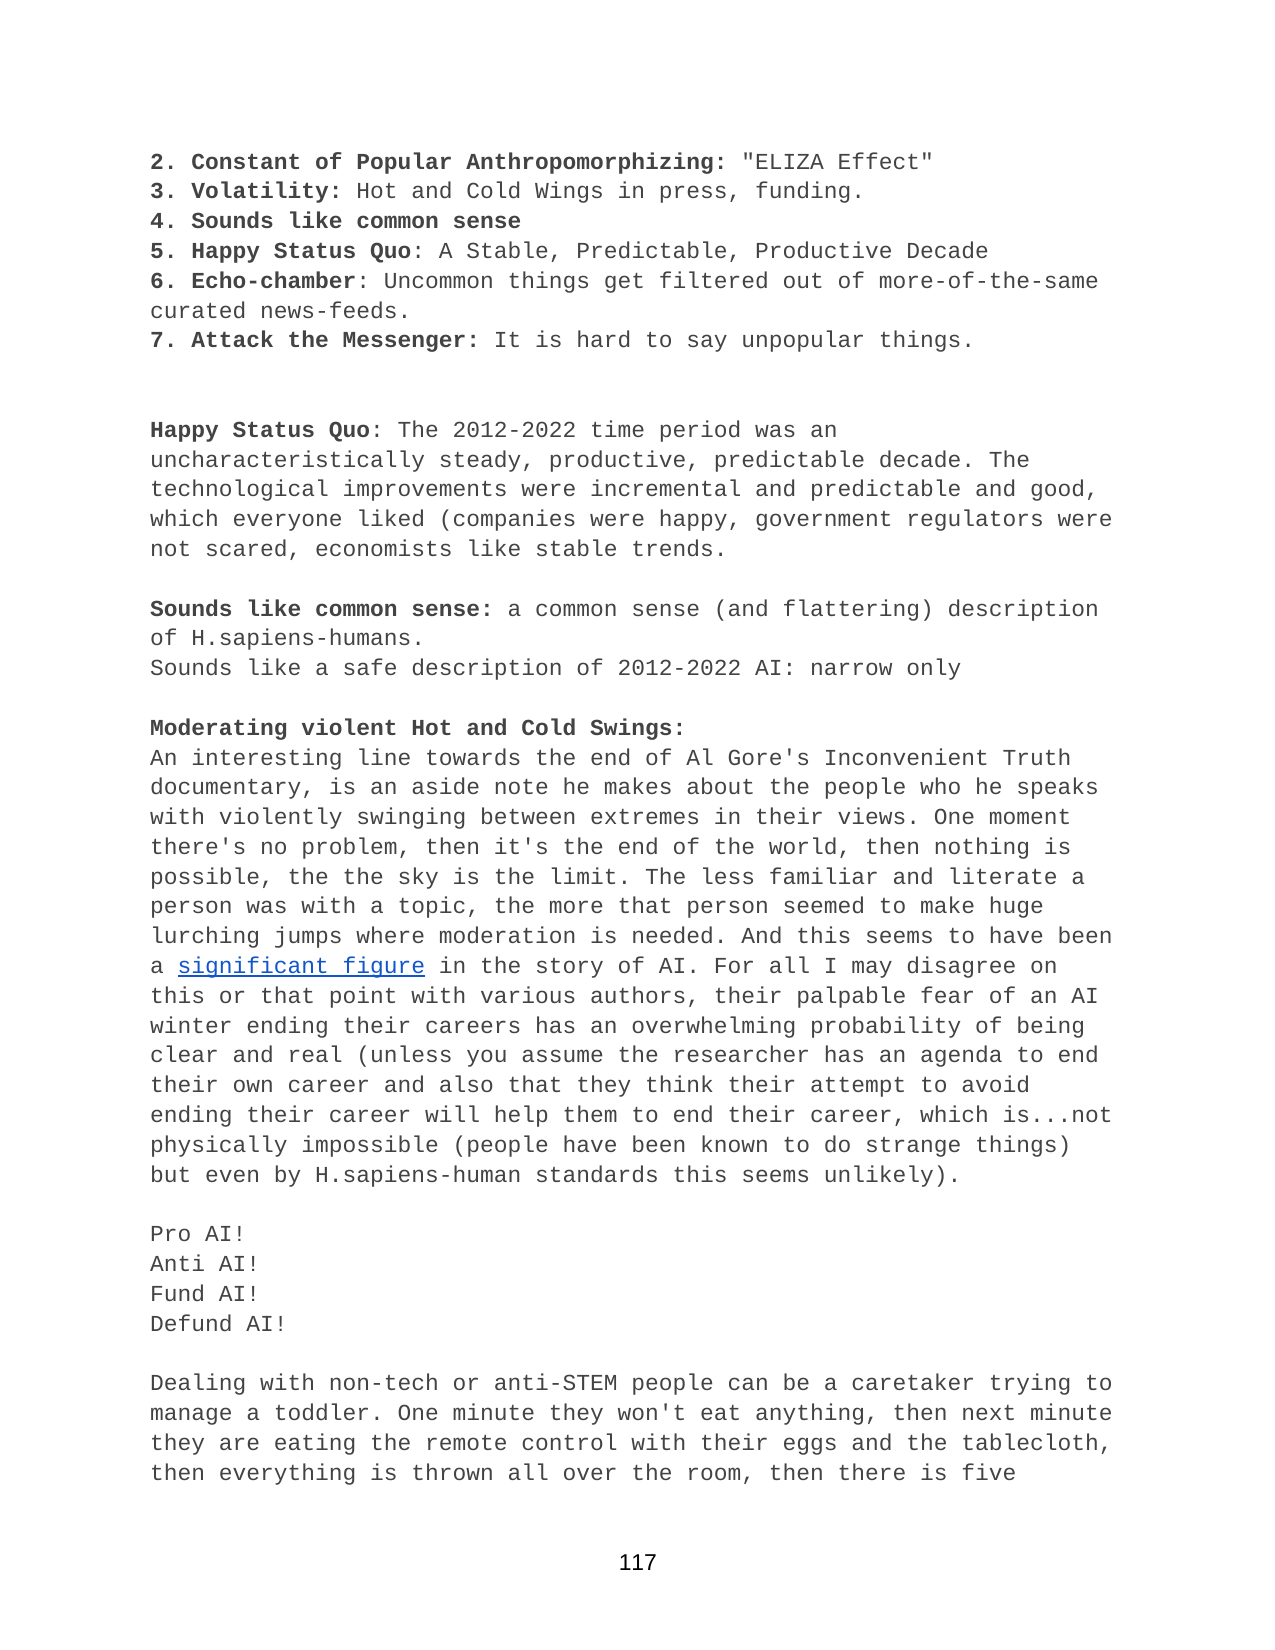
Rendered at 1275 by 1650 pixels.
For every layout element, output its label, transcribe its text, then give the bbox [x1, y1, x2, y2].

text Anti AI! [150, 1252, 1125, 1278]
text 3. Volatility: Hot and Cold Wings in press, funding. [150, 180, 1125, 206]
text Fund AI! [150, 1282, 1125, 1308]
text Sounds like common sense: a common sense (and flattering) description of H.sapiens-humans. [150, 597, 1125, 653]
text Pro AI! [150, 1222, 1125, 1248]
text An interesting line towards the end of Al Gore's Inconvenient Truth documentary, is an aside note he makes about the people who he speaks with violently swinging between extremes in their views. One moment there's no problem, then it's the end of the world, then nothing is possible, the the sky is the limit. The less familiar and literate a person was with a topic, the more that person seemed to make huge lurching jumps where moderation is needed. And this seems to have been a significant figure in the story of AI. For all I may disagree on this or that point with various authors, their palpable fear of an AI winter ending their careers has an overwhelming probability of being clear and real (unless you assume the researcher has an agenda to end their own career and also that they think their attempt to avoid ending their career will help them to end their career, which is...not physically impossible (people have been known to do strange things) but even by H.sapiens-human standards this seems unlikely). [150, 746, 1125, 1189]
text Sounds like a safe description of 2012-2022 AI: narrow only [150, 656, 1125, 682]
text 5. Happy Status Quo: A Stable, Predictable, Productive Decade [150, 239, 1125, 265]
text 2. Constant of Popular Anthropomorphizing: "ELIZA Effect" [150, 150, 1125, 176]
text Moderating violent Hot and Cold Swings: [150, 716, 1125, 742]
text 4. Sounds like common sense [150, 209, 1125, 236]
text Happy Status Quo: The 2012-2022 time period was an uncharacteristically steady, productive, predictable decade. The technological improvements were incremental and predictable and good, which everyone liked (companies were happy, government regulators were not scared, economists like stable trends. [150, 418, 1125, 563]
text 6. Echo-chamber: Uncommon things get filtered out of more-of-the-same curated news-feeds. [150, 269, 1125, 325]
text 7. Attack the Messenger: It is hard to say unpopular things. [150, 329, 1125, 355]
text Defund AI! [150, 1312, 1125, 1338]
text Dealing with non-tech or anti-STEM people can be a caretaker trying to manage a toddler. One minute they won't eat anything, then next minute they are eating the remote control with their eggs and the tablecloth, then everything is thrown all over the room, then there is five [150, 1371, 1125, 1487]
